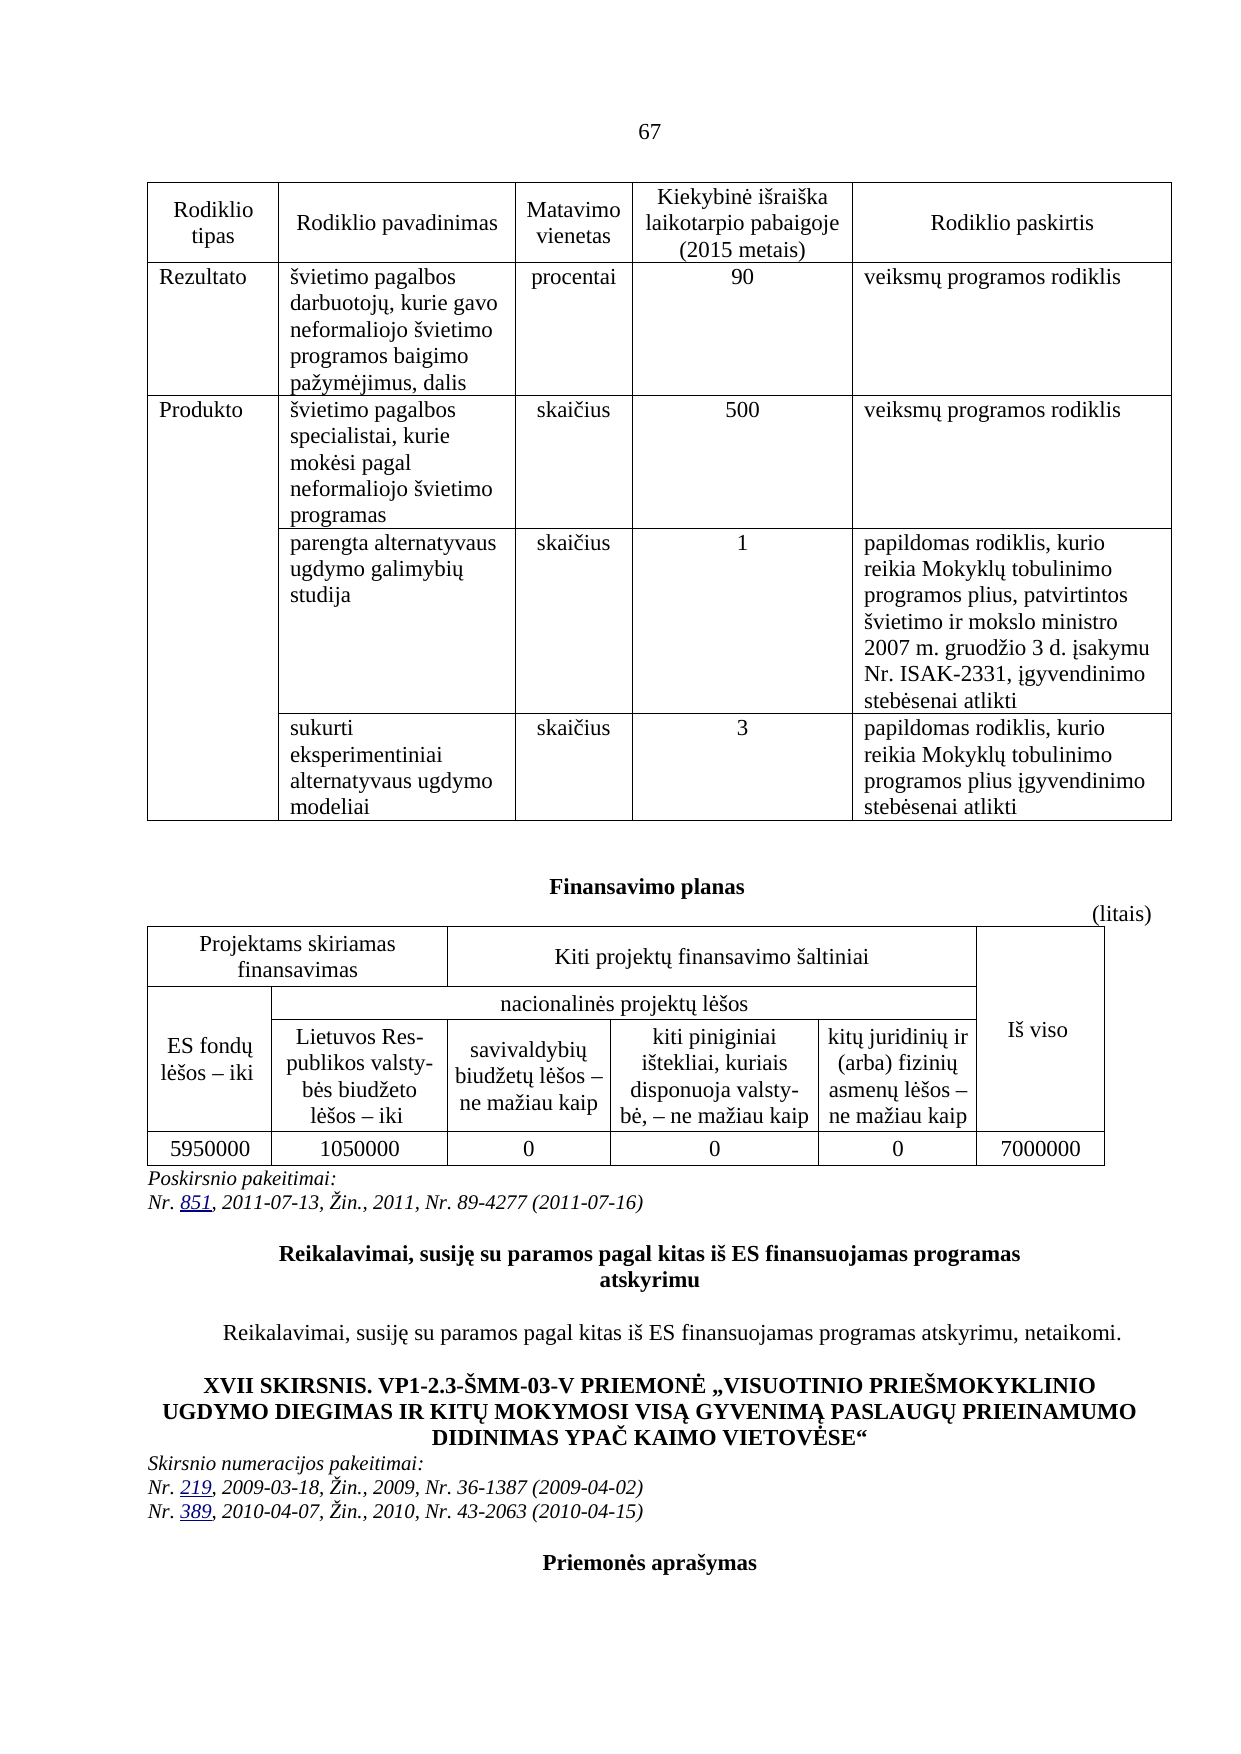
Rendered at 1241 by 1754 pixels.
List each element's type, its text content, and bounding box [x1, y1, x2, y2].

table_header Iš viso [977, 927, 1104, 1131]
table_cell 0 [819, 1132, 976, 1164]
table_header Matavimo vienetas [516, 183, 632, 262]
table_cell 7000000 [977, 1132, 1104, 1164]
text Nr. 389, 2010-04-07, Žin., 2010, Nr. 43-2063 (2010-04-15) [148, 1499, 1152, 1523]
text Priemonės aprašymas [148, 1549, 1152, 1576]
table_cell kiti piniginiai ištekliai, kuriais disponuoja valsty­bė, – ne mažiau kaip [611, 1020, 818, 1131]
table_header Rodiklio paskirtis [853, 183, 1171, 262]
table_cell Lietuvos Res­publikos valsty­bės biudžeto lėšos – iki [272, 1020, 447, 1131]
table_cell 1050000 [272, 1132, 447, 1164]
table_cell švietimo pagalbos specialistai, kurie mokėsi pagal neformaliojo švietimo programas [279, 396, 515, 528]
text Finansavimo planas [148, 873, 1152, 900]
table_cell papildomas rodiklis, kurio reikia Mokyklų tobulinimo programos plius įgyvendinimo stebėsenai atlikti [853, 714, 1171, 820]
text Reikalavimai, susiję su paramos pagal kitas iš ES finansuojamas programas atskyrimu, netaikomi. [148, 1319, 1152, 1345]
text Nr. 851, 2011-07-13, Žin., 2011, Nr. 89-4277 (2011-07-16) [148, 1189, 1152, 1214]
text Reikalavimai, susiję su paramos pagal kitas iš ES finansuojamas programas atskyrimu [148, 1240, 1152, 1293]
table_cell Produkto [148, 396, 278, 820]
table_cell 1 [633, 529, 852, 713]
table_header Rodiklio pavadinimas [279, 183, 515, 262]
table_cell 0 [448, 1132, 610, 1164]
table_cell nacionalinės projektų lėšos [272, 987, 976, 1019]
table_cell skaičius [516, 714, 632, 820]
text (litais) [148, 900, 1152, 926]
table_header Kiti projektų finansavimo šaltiniai [448, 927, 976, 986]
table_cell veiksmų programos rodiklis [853, 396, 1171, 528]
table_cell veiksmų programos rodiklis [853, 263, 1171, 395]
table_cell skaičius [516, 529, 632, 713]
table_cell 90 [633, 263, 852, 395]
subtitle XVII SKIRSNIS. VP1-2.3-ŠMM-03-V PRIEMONĖ „VISUOTINIO PRIEŠMOKYKLINIO UGDYMO DIEGIMAS IR KITŲ MOKYMOSI VISĄ GYVENIMĄ PASLAUGŲ PRIEINAMUMO DIDINIMAS YPAČ KAIMO VIETOVĖSE“ [148, 1372, 1152, 1451]
table_cell 5950000 [148, 1132, 271, 1164]
table_cell procentai [516, 263, 632, 395]
text Nr. 219, 2009-03-18, Žin., 2009, Nr. 36-1387 (2009-04-02) [148, 1475, 1152, 1499]
table_cell 3 [633, 714, 852, 820]
table_cell 500 [633, 396, 852, 528]
table_cell savivaldybių biudžetų lėšos – ne mažiau kaip [448, 1020, 610, 1131]
table_header Projektams skiriamas finansavimas [148, 927, 447, 986]
text Poskirsnio pakeitimai: [148, 1166, 1152, 1189]
table_cell sukurti eksperimentiniai alternatyvaus ugdymo modeliai [279, 714, 515, 820]
table_cell 0 [611, 1132, 818, 1164]
table_cell švietimo pagalbos darbuotojų, kurie gavo neformaliojo švietimo programos baigimo pažymėjimus, dalis [279, 263, 515, 395]
table_cell papildomas rodiklis, kurio reikia Mokyklų tobulinimo programos plius, patvirtintos švietimo ir mokslo ministro 2007 m. gruodžio 3 d. įsakymu Nr. ISAK-2331, įgyvendinimo stebėsenai atlikti [853, 529, 1171, 713]
text Skirsnio numeracijos pakeitimai: [148, 1451, 1152, 1475]
table_cell Rezultato [148, 263, 278, 395]
table_cell skaičius [516, 396, 632, 528]
table_cell parengta alternatyvaus ugdymo galimybių studija [279, 529, 515, 713]
table_cell ES fondų lėšos – iki [148, 987, 271, 1131]
table_header Rodiklio tipas [148, 183, 278, 262]
table_cell kitų juridinių ir (arba) fizinių asmenų lėšos – ne mažiau kaip [819, 1020, 976, 1131]
table_header Kiekybinė išraiška laikotarpio pabaigoje (2015 metais) [633, 183, 852, 262]
